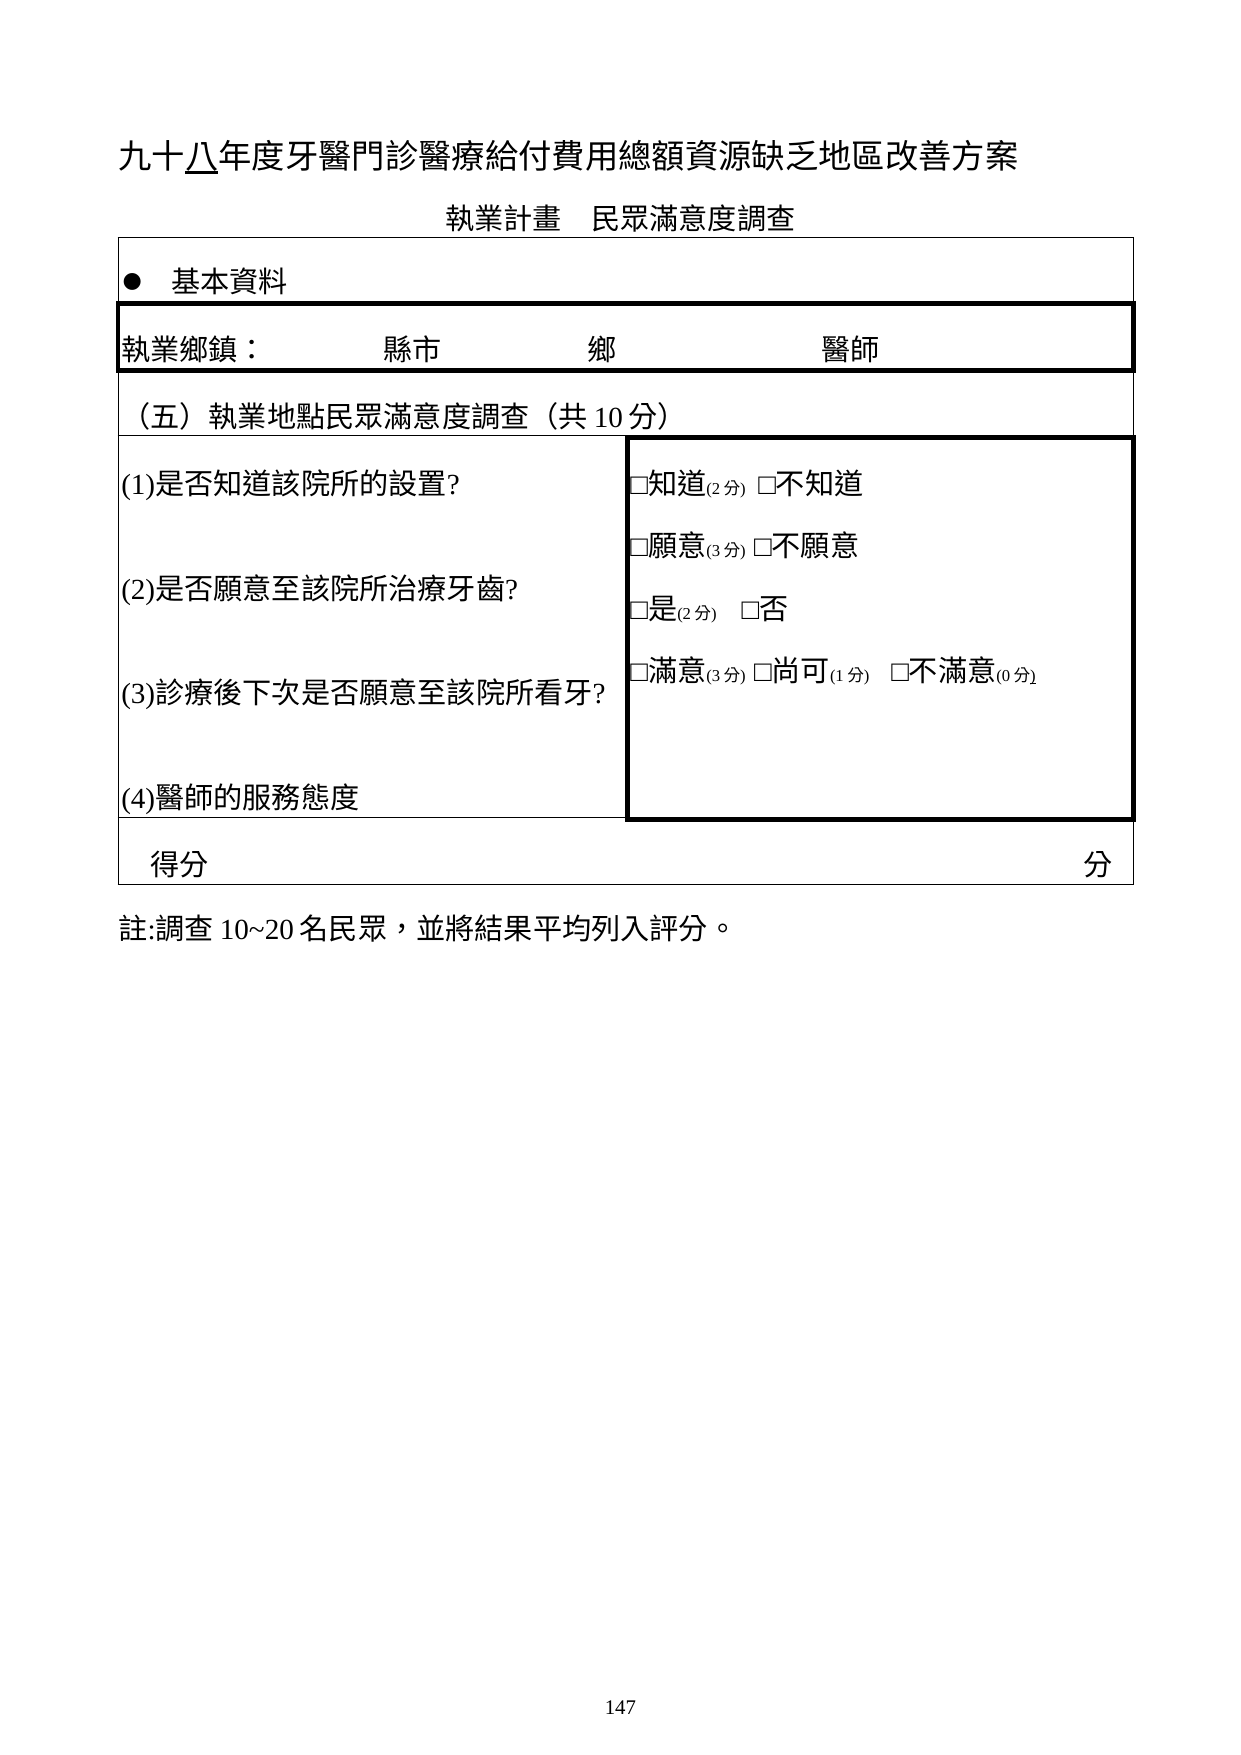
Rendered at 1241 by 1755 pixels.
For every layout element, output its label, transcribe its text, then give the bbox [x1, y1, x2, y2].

table_cell □知道(2分) □不知道 □願意(3分) □不願意 □是(2分) □否 □滿意(3分) □尚可(1分) □不滿意(0分) [630, 440, 1131, 817]
text 執業計畫 民眾滿意度調查 [118, 175, 1122, 237]
text 九十八年度牙醫門診醫療給付費用總額資源缺乏地區改善方案 [118, 112, 1122, 175]
table_cell 執業鄉鎮： 縣市 鄉 醫師 [120, 306, 1131, 368]
table_cell (1)是否知道該院所的設置? (2)是否願意至該院所治療牙齒? (3)診療後下次是否願意至該院所看牙? (4)醫師的服務態度 [119, 436, 625, 817]
table_cell 得分 分 [119, 818, 1133, 884]
table_header 基本資料 [119, 238, 1133, 301]
text 註:調查10~20名民眾，並將結果平均列入評分。 [118, 885, 1122, 947]
table_cell （五）執業地點民眾滿意度調查（共10分） [119, 373, 1133, 435]
